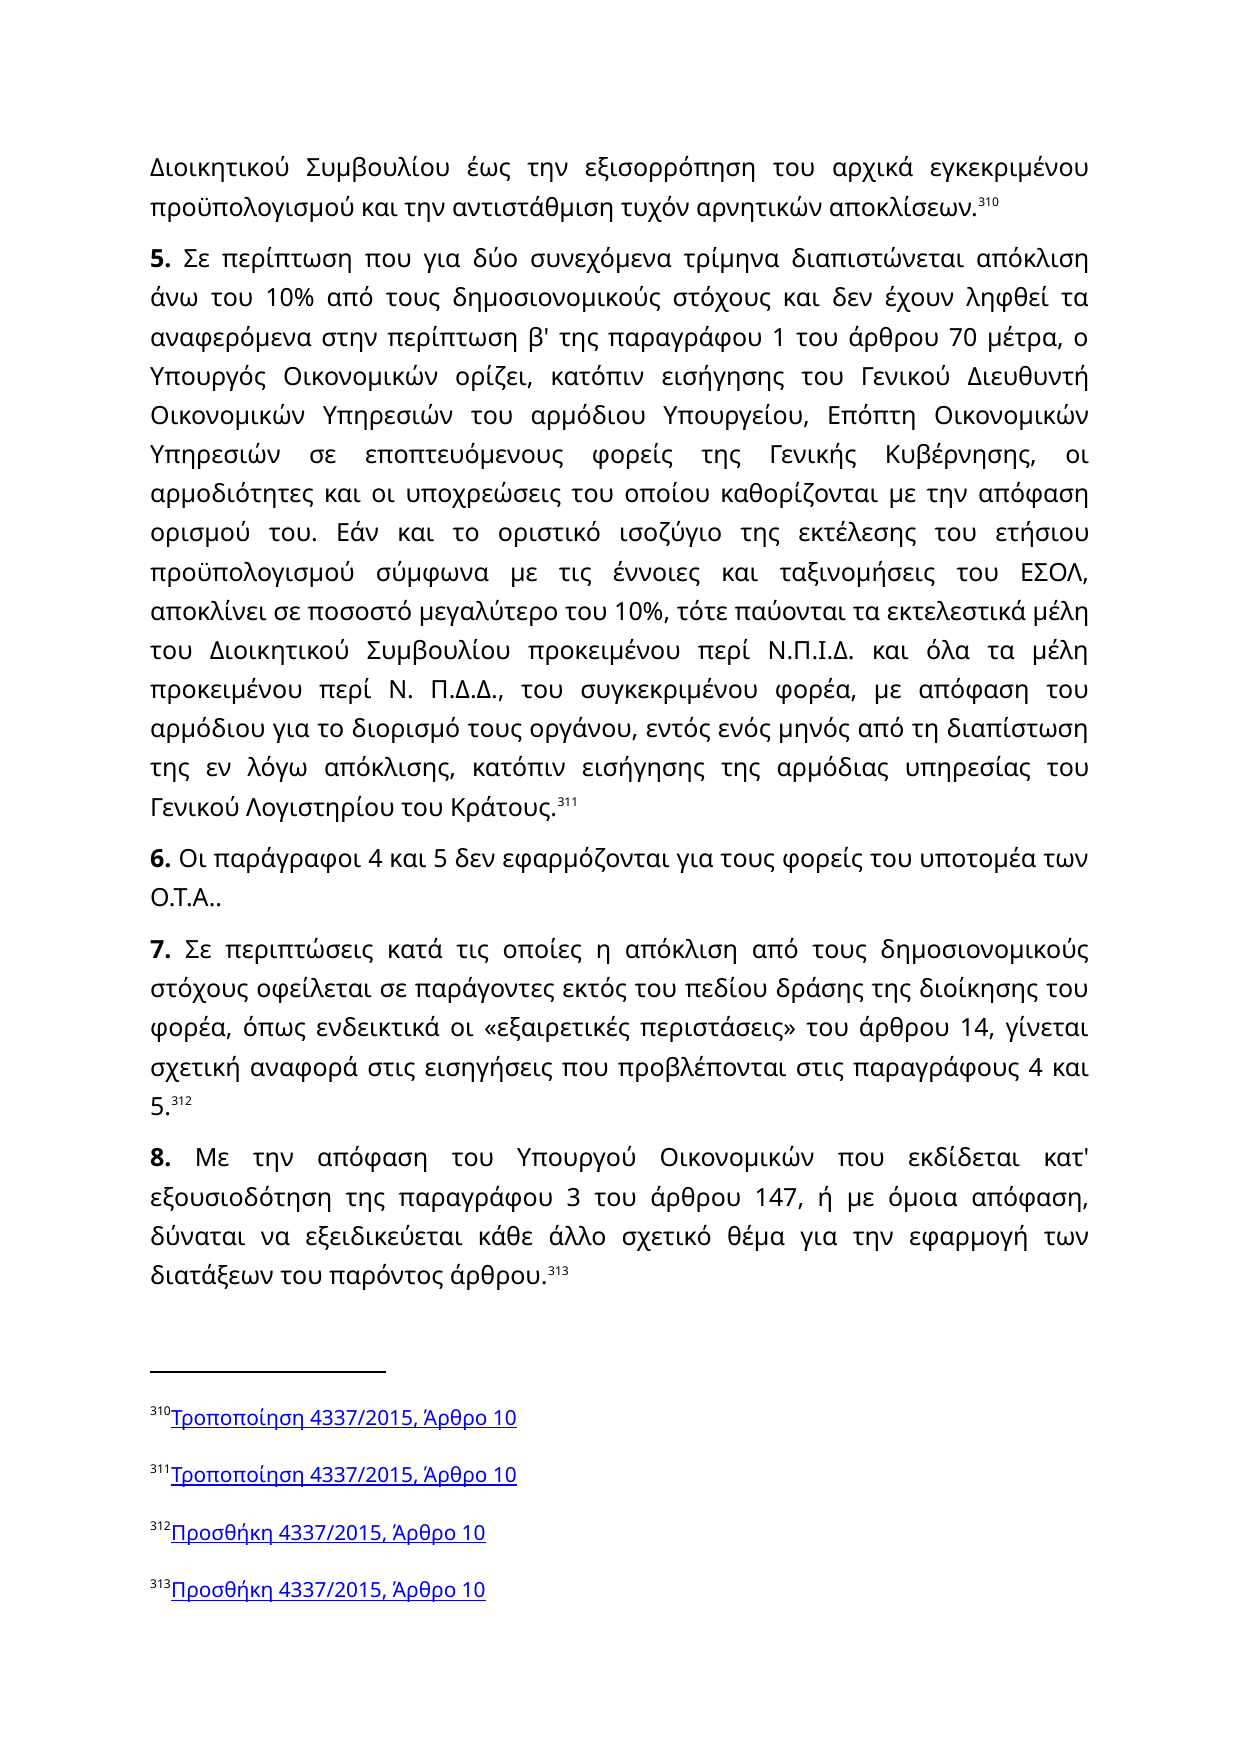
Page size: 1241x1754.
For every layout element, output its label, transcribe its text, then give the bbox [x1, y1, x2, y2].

text Προσθήκη 4337/2015, Άρθρο 10 [150, 1518, 1090, 1546]
text 7. Σε περιπτώσεις κατά τις οποίες η απόκλιση από τους δημοσιονομικούς στόχους οφείλεται σε παράγοντες εκτός του πεδίου δράσης της διοίκησης του φορέα, όπως ενδεικτικά οι «εξαιρετικές περιστάσεις» του άρθρου 14, γίνεται σχετική αναφορά στις εισηγήσεις που προβλέπονται στις παραγράφους 4 και 5. [150, 932, 1090, 1122]
text Προσθήκη 4337/2015, Άρθρο 10 [150, 1576, 1090, 1604]
text 5. Σε περίπτωση που για δύο συνεχόμενα τρίμηνα διαπιστώνεται απόκλιση άνω του 10% από τους δημοσιονομικούς στόχους και δεν έχουν ληφθεί τα αναφερόμενα στην περίπτωση β' της παραγράφου 1 του άρθρου 70 μέτρα, ο Υπουργός Οικονομικών ορίζει, κατόπιν εισήγησης του Γενικού Διευθυντή Οικονομικών Υπηρεσιών του αρμόδιου Υπουργείου, Επόπτη Οικονομικών Υπηρεσιών σε εποπτευόμενους φορείς της Γενικής Κυβέρνησης, οι αρμοδιότητες και οι υποχρεώσεις του οποίου καθορίζονται με την απόφαση ορισμού του. Εάν και το οριστικό ισοζύγιο της εκτέλεσης του ετήσιου προϋπολογισμού σύμφωνα με τις έννοιες και ταξινομήσεις του ΕΣΟΛ, αποκλίνει σε ποσοστό μεγαλύτερο του 10%, τότε παύονται τα εκτελεστικά μέλη του Διοικητικού Συμβουλίου προκειμένου περί Ν.Π.Ι.Δ. και όλα τα μέλη προκειμένου περί Ν. Π.Δ.Δ., του συγκεκριμένου φορέα, με απόφαση του αρμόδιου για το διορισμό τους οργάνου, εντός ενός μηνός από τη διαπίστωση της εν λόγω απόκλισης, κατόπιν εισήγησης της αρμόδιας υπηρεσίας του Γενικού Λογιστηρίου του Κράτους. [150, 241, 1090, 823]
text Τροποποίηση 4337/2015, Άρθρο 10 [150, 1403, 1090, 1431]
text 8. Με την απόφαση του Υπουργού Οικονομικών που εκδίδεται κατ' εξουσιοδότηση της παραγράφου 3 του άρθρου 147, ή με όμοια απόφαση, δύναται να εξειδικεύεται κάθε άλλο σχετικό θέμα για την εφαρμογή των διατάξεων του παρόντος άρθρου. [150, 1140, 1090, 1292]
text 6. Οι παράγραφοι 4 και 5 δεν εφαρμόζονται για τους φορείς του υποτομέα των Ο.Τ.Α.. [150, 841, 1090, 914]
text Τροποποίηση 4337/2015, Άρθρο 10 [150, 1460, 1090, 1489]
text Διοικητικού Συμβουλίου έως την εξισορρόπηση του αρχικά εγκεκριμένου προϋπολογισμού και την αντιστάθμιση τυχόν αρνητικών αποκλίσεων. [150, 150, 1090, 223]
